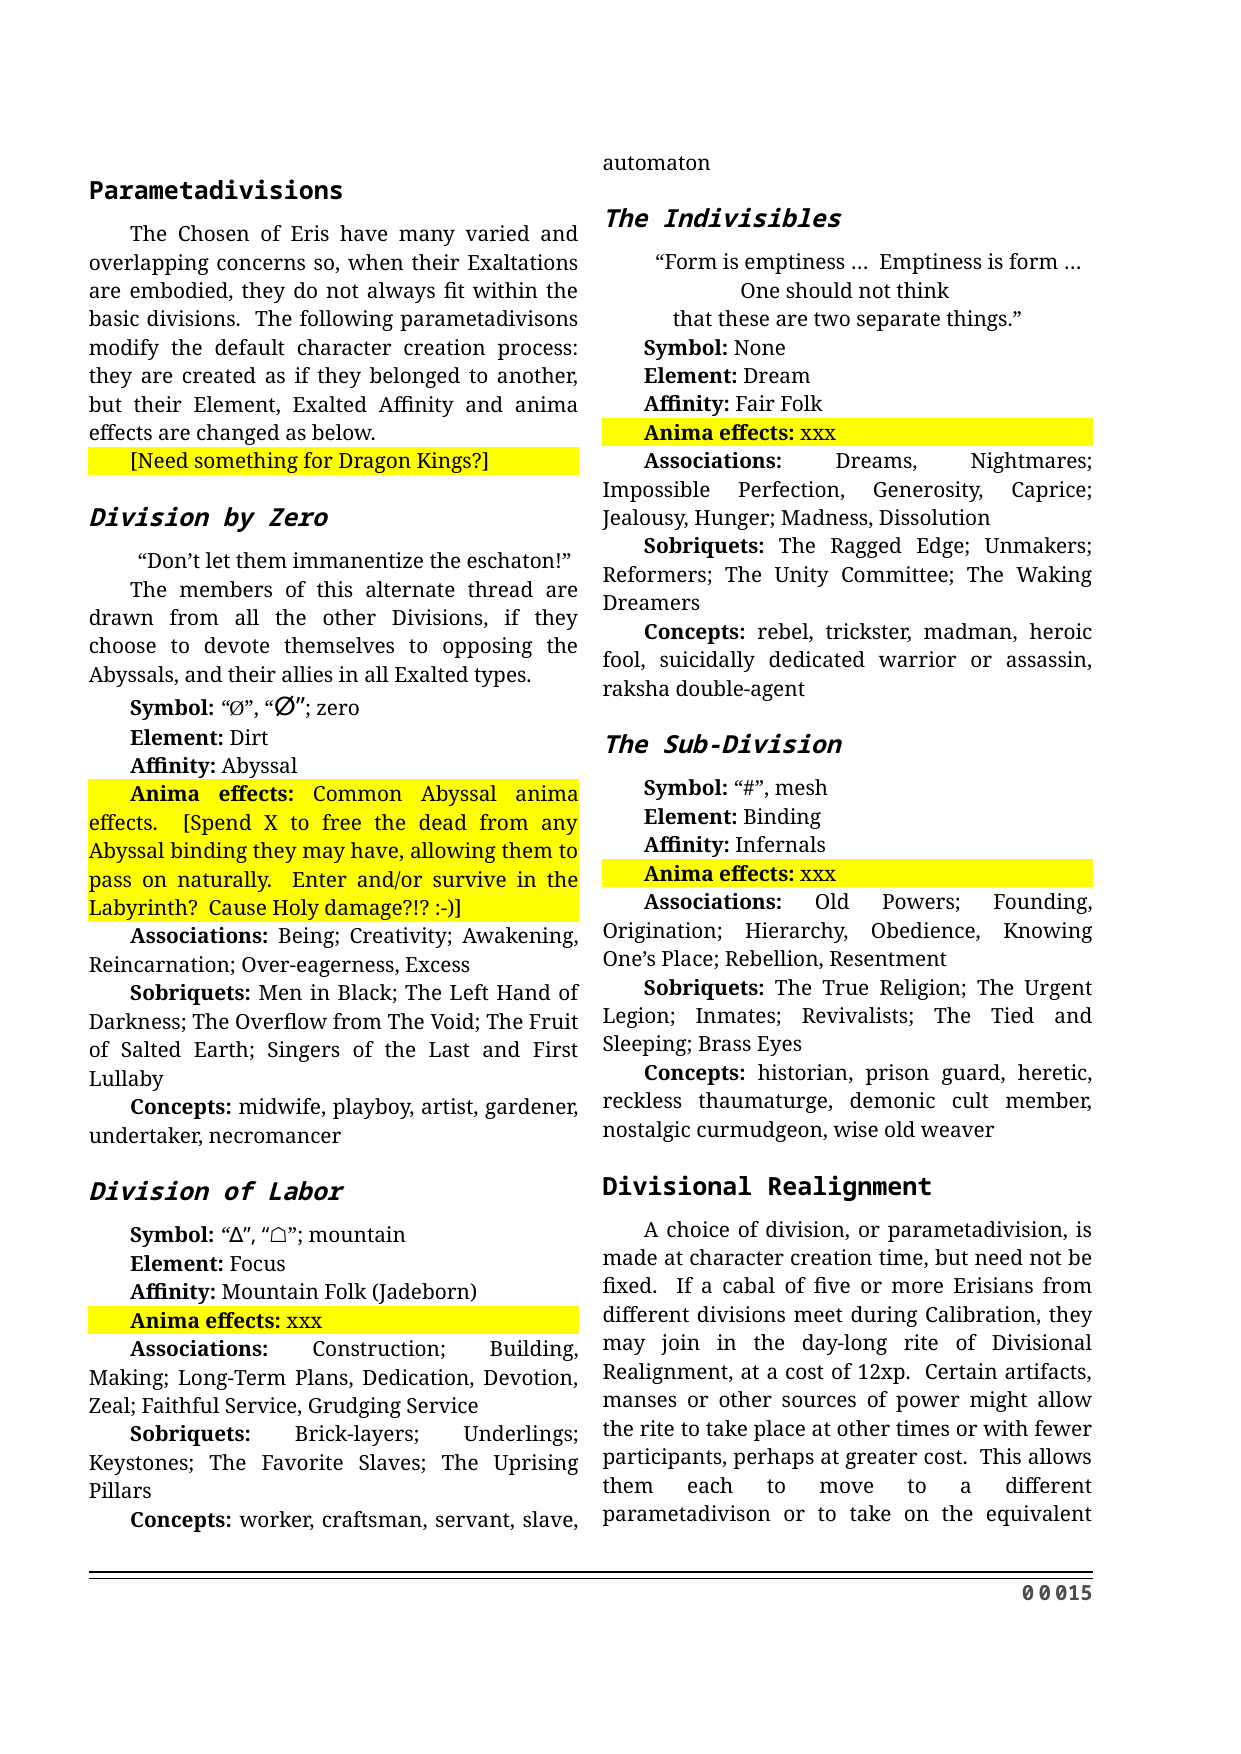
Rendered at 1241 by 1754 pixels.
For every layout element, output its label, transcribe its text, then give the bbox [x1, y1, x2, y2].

text Affinity: Infernals [602, 830, 1093, 859]
text Concepts: historian, prison guard, heretic, reckless thaumaturge, demonic cult member, nostalgic curmudgeon, wise old weaver [602, 1058, 1093, 1143]
text Sobriquets: The Ragged Edge; Unmakers; Reformers; The Unity Committee; The Waking Dreamers [602, 532, 1093, 617]
text Associations: Dreams, Nightmares; Impossible Perfection, Generosity, Caprice; Jealousy, Hunger; Madness, Dissolution [602, 446, 1093, 532]
text Concepts: worker, craftsman, servant, slave, [88, 1505, 579, 1533]
text Element: Dirt [88, 723, 579, 751]
text Sobriquets: The True Religion; The Urgent Legion; Inmates; Revivalists; The Tied and Sleeping; Brass Eyes [602, 973, 1093, 1058]
subtitle The Sub-Division [602, 727, 1093, 761]
text Anima effects: Common Abyssal anima effects. [Spend X to free the dead from any Abyssal binding they may have, allowing them to pass on naturally. Enter and/or survive in the Labyrinth? Cause Holy damage?!? :-)] [88, 779, 579, 922]
text A choice of division, or parametadivision, is made at character creation time, but need not be fixed. If a cabal of five or more Erisians from different divisions meet during Calibration, they may join in the day-long rite of Divisional Realignment, at a cost of 12xp. Certain artifacts, manses or other sources of power might allow the rite to take place at other times or with fewer participants, perhaps at greater cost. This allows them each to move to a different parametadivison or to take on the equivalent [602, 1215, 1093, 1528]
text Affinity: Fair Folk [602, 389, 1093, 418]
text “Form is emptiness … Emptiness is form … One should not think that these are two separate things.” [602, 247, 1093, 333]
subtitle Division by Zero [88, 500, 579, 534]
text Affinity: Mountain Folk (Jadeborn) [88, 1277, 579, 1306]
text Associations: Construction; Building, Making; Long-Term Plans, Dedication, Devotion, Zeal; Faithful Service, Grudging Service [88, 1334, 579, 1419]
text [Need something for Dragon Kings?] [88, 447, 579, 475]
text Symbol: None [602, 333, 1093, 361]
text Anima effects: xxx [602, 418, 1093, 446]
text Symbol: “∆”, “☖”; mountain [88, 1220, 579, 1249]
text Concepts: midwife, playboy, artist, gardener, undertaker, necromancer [88, 1092, 579, 1149]
subtitle The Indivisibles [602, 201, 1093, 235]
text Associations: Old Powers; Founding, Origination; Hierarchy, Obedience, Knowing One’s Place; Rebellion, Resentment [602, 887, 1093, 973]
text Sobriquets: Men in Black; The Left Hand of Darkness; The Overflow from The Void; The Fruit of Salted Earth; Singers of the Last and First Lullaby [88, 978, 579, 1092]
text Element: Binding [602, 802, 1093, 830]
text The Chosen of Eris have many varied and overlapping concerns so, when their Exaltations are embodied, they do not always fit within the basic divisions. The following parametadivisons modify the default character creation process: they are created as if they belonged to another, but their Element, Exalted Affinity and anima effects are changed as below. [88, 219, 579, 447]
text Anima effects: xxx [88, 1306, 579, 1334]
subtitle Divisional Realignment [602, 1168, 1093, 1202]
text Element: Focus [88, 1249, 579, 1277]
text Sobriquets: Brick-layers; Underlings; Keystones; The Favorite Slaves; The Uprising Pillars [88, 1419, 579, 1505]
text Element: Dream [602, 361, 1093, 389]
text Concepts: rebel, trickster, madman, heroic fool, suicidally dedicated warrior or assassin, raksha double-agent [602, 617, 1093, 702]
text Symbol: “#”, mesh [602, 773, 1093, 802]
text Affinity: Abyssal [88, 751, 579, 779]
text “Don’t let them immanentize the eschaton!” [88, 546, 579, 575]
subtitle Parametadivisions [88, 173, 579, 207]
subtitle Division of Labor [88, 1174, 579, 1208]
text Associations: Being; Creativity; Awakening, Reincarnation; Over-eagerness, Excess [88, 922, 579, 978]
text Symbol: “Ø”, “ⵁ”; zero [88, 688, 579, 723]
text Anima effects: xxx [602, 859, 1093, 887]
text The members of this alternate thread are drawn from all the other Divisions, if they choose to devote themselves to opposing the Abyssals, and their allies in all Exalted types. [88, 575, 579, 688]
text automaton [602, 148, 1093, 176]
